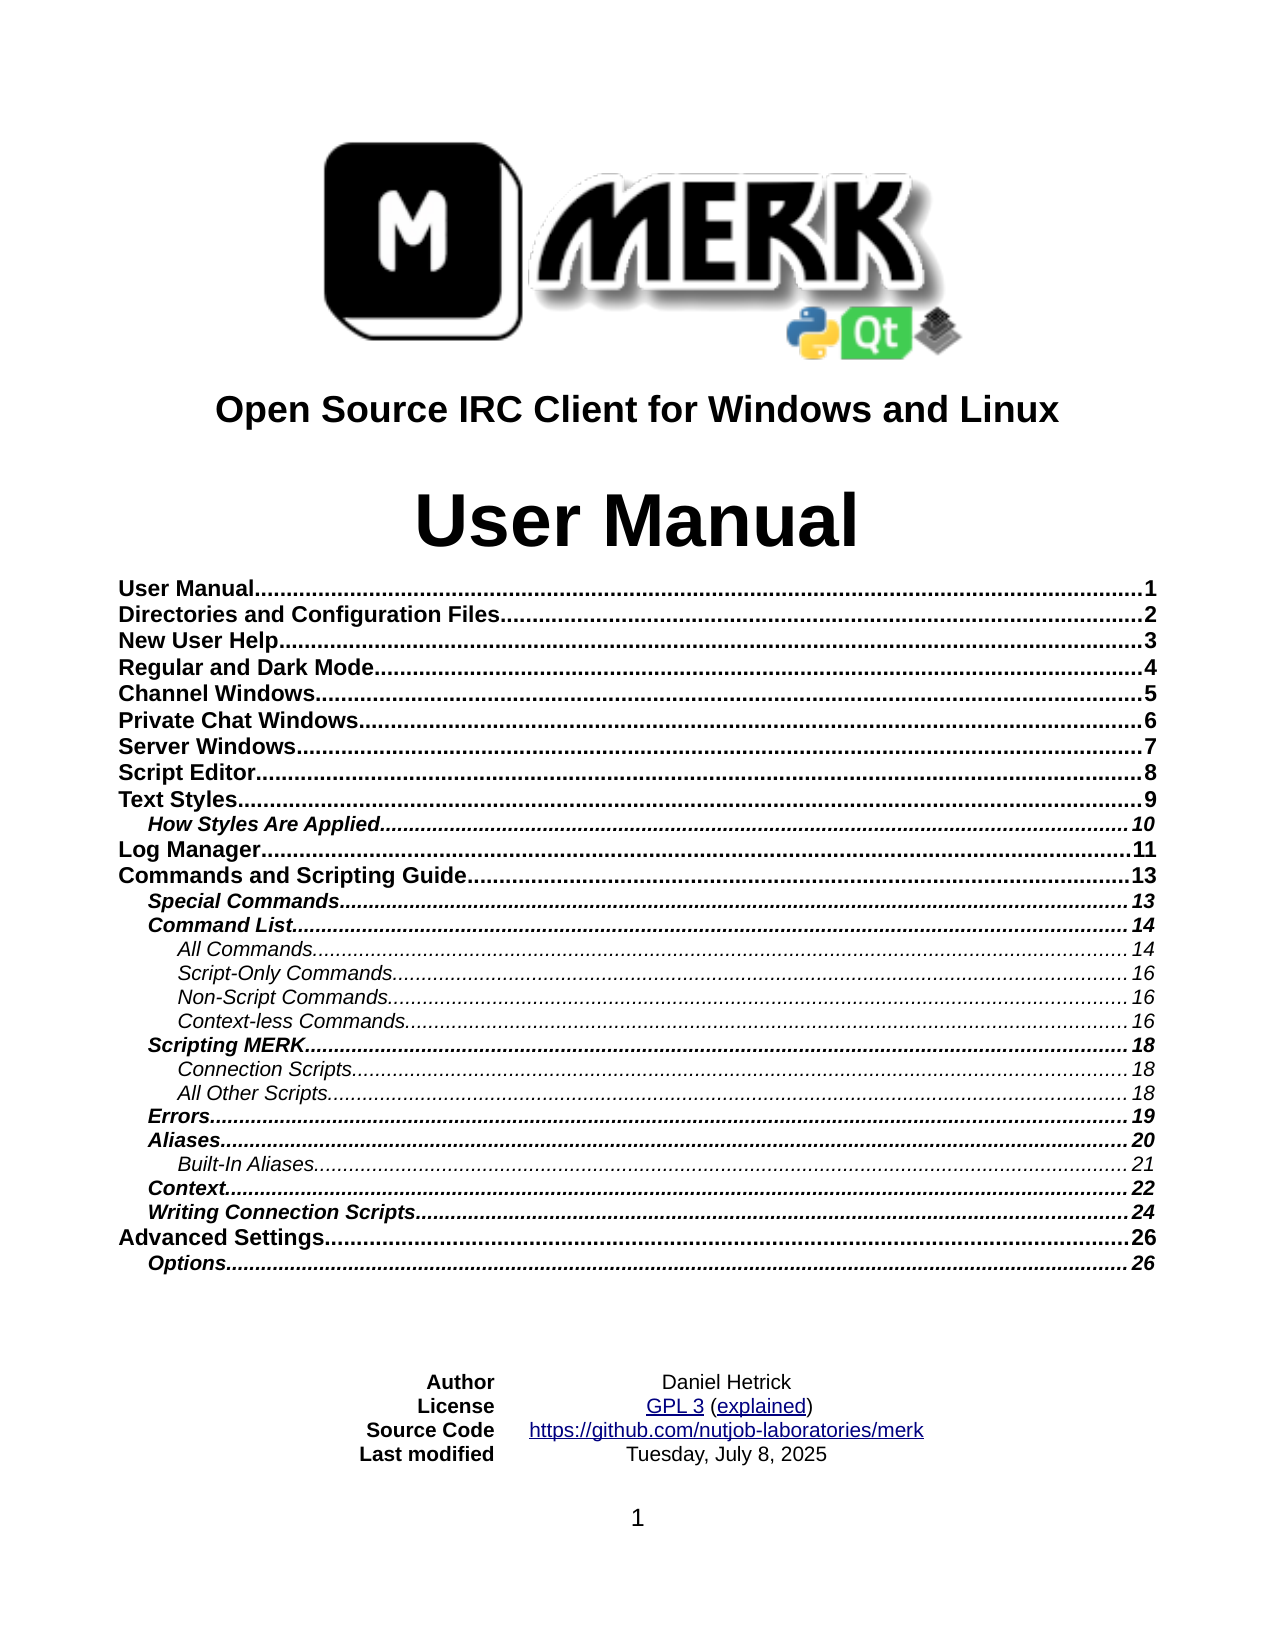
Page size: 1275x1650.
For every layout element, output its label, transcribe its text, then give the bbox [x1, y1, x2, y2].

text Regular and Dark Mode 4 [118, 654, 1157, 680]
text Errors 19 [148, 1104, 1157, 1128]
text Text Styles 9 [118, 786, 1157, 812]
text All Other Scripts 18 [177, 1080, 1157, 1104]
table_cell Tuesday, July 8, 2025 [512, 1441, 941, 1465]
text Channel Windows 5 [118, 680, 1157, 707]
picture [304, 118, 971, 368]
text User Manual 1 [118, 575, 1157, 601]
text Connection Scripts 18 [177, 1056, 1157, 1080]
table_cell Last modified [334, 1441, 512, 1465]
text Aliases 20 [148, 1128, 1157, 1152]
text Commands and Scripting Guide 13 [118, 862, 1157, 889]
text Script Editor 8 [118, 759, 1157, 786]
text Special Commands 13 [148, 889, 1157, 913]
text New User Help 3 [118, 627, 1157, 654]
subtitle User Manual [118, 476, 1157, 562]
table_cell License [334, 1394, 512, 1417]
text Open Source IRC Client for Windows and Linux [118, 387, 1157, 430]
text Directories and Configuration Files 2 [118, 601, 1157, 627]
text Writing Connection Scripts 24 [148, 1200, 1157, 1224]
text Script-Only Commands 16 [177, 961, 1157, 984]
text Built-In Aliases 21 [177, 1152, 1157, 1176]
text Context 22 [148, 1176, 1157, 1200]
text Log Manager 11 [118, 836, 1157, 862]
text Non-Script Commands 16 [177, 984, 1157, 1008]
text All Commands 14 [177, 937, 1157, 961]
table_header Author [334, 1370, 512, 1393]
text Private Chat Windows 6 [118, 707, 1157, 733]
table_cell GPL 3 (explained) [512, 1394, 941, 1417]
text Server Windows 7 [118, 733, 1157, 759]
text How Styles Are Applied 10 [148, 812, 1157, 836]
text Scripting MERK 18 [148, 1032, 1157, 1056]
table_header Daniel Hetrick [512, 1370, 941, 1393]
text Context-less Commands 16 [177, 1008, 1157, 1032]
table_cell https://github.com/nutjob-laboratories/merk [512, 1418, 941, 1441]
text Options 26 [148, 1250, 1157, 1274]
text Command List 14 [148, 913, 1157, 937]
text Advanced Settings 26 [118, 1224, 1157, 1250]
table_cell Source Code [334, 1418, 512, 1441]
